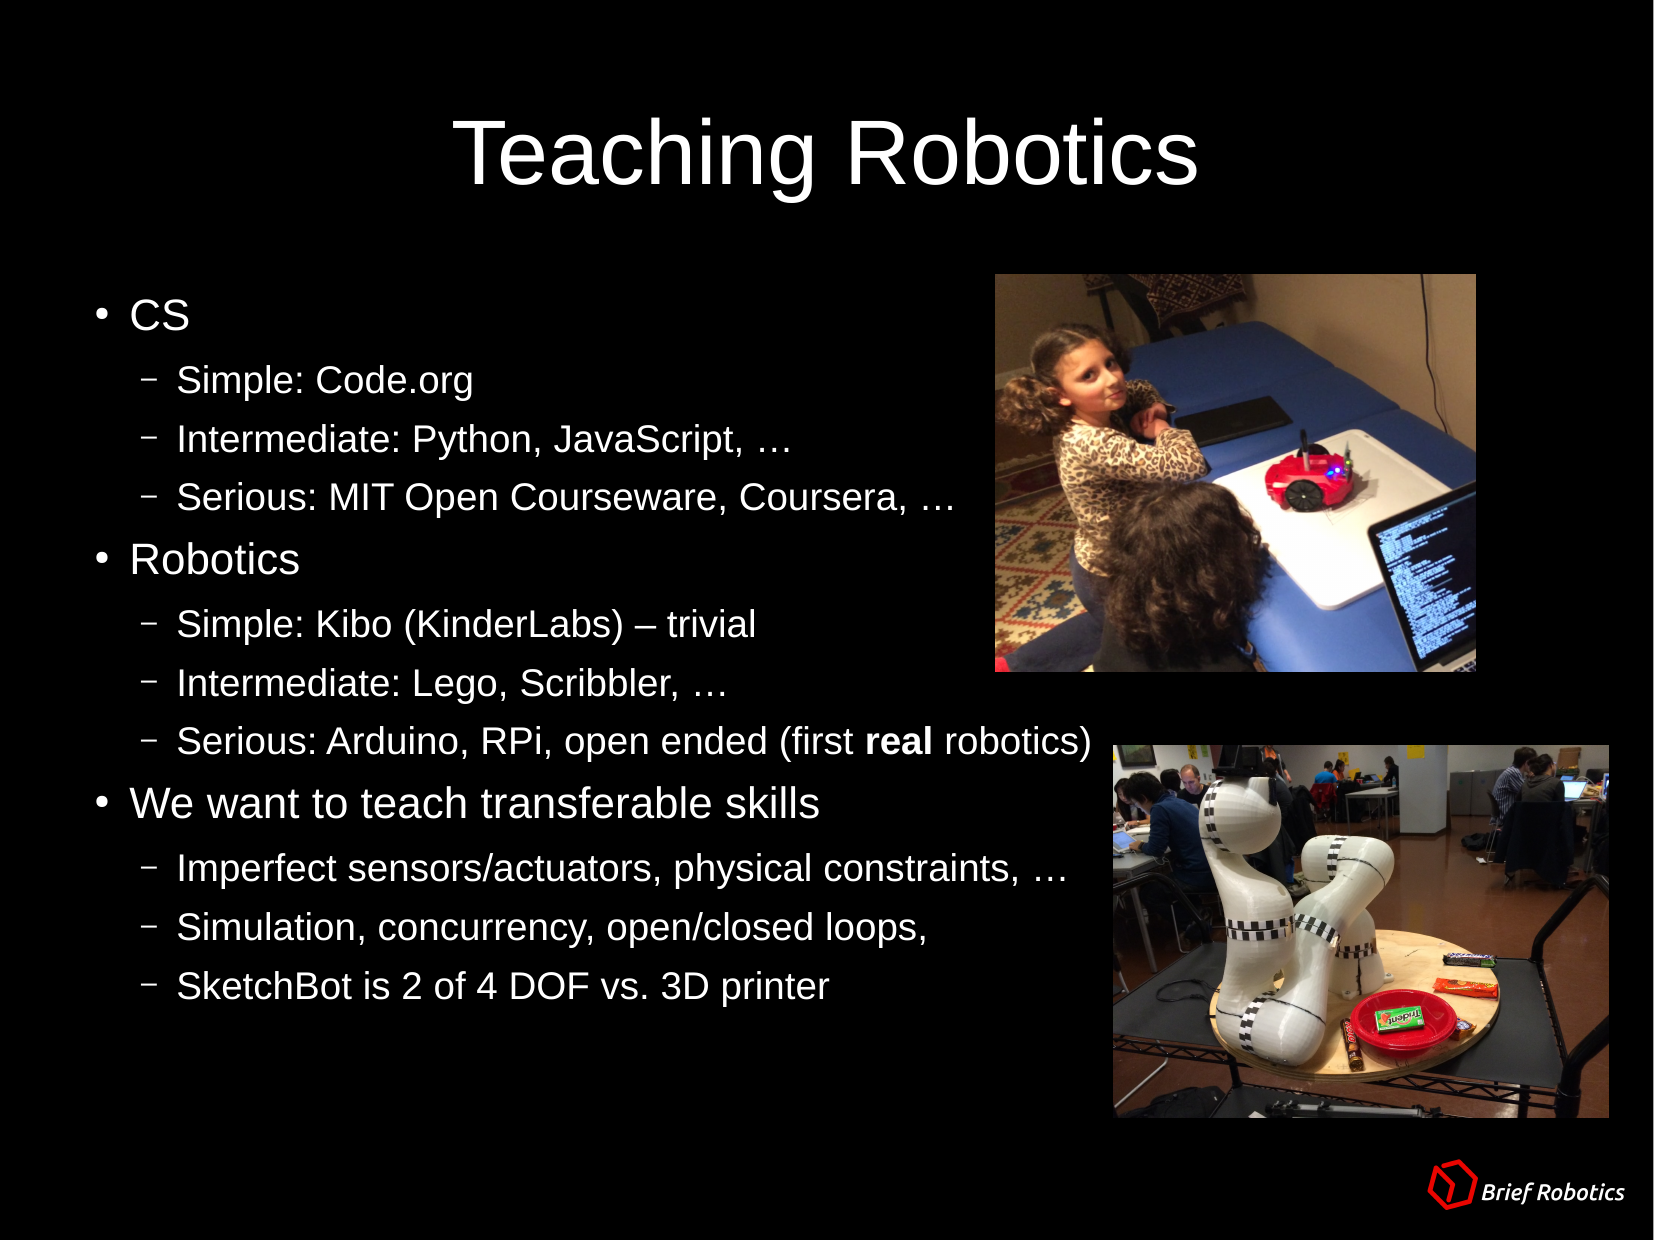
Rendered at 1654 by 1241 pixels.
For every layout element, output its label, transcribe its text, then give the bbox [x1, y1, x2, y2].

picture [1113, 745, 1609, 1118]
picture [995, 274, 1476, 672]
picture [1425, 1157, 1627, 1212]
title Teaching Robotics [82, 49, 1571, 257]
list CS Simple: Code.org Intermediate: Python, JavaScript, … Serious: MIT Open Courseware, Coursera, … Robotics Simple: Kibo (KinderLabs) – trivial Intermediate: Lego, Scribbler, … Serious: Arduino, RPi, open ended (first real robotics) We want to teach transferable skills Imperfect sensors/actuators, physical constraints, … Simulation, concurrency, open/closed loops, SketchBot is 2 of 4 DOF vs. 3D printer [82, 290, 1571, 1010]
